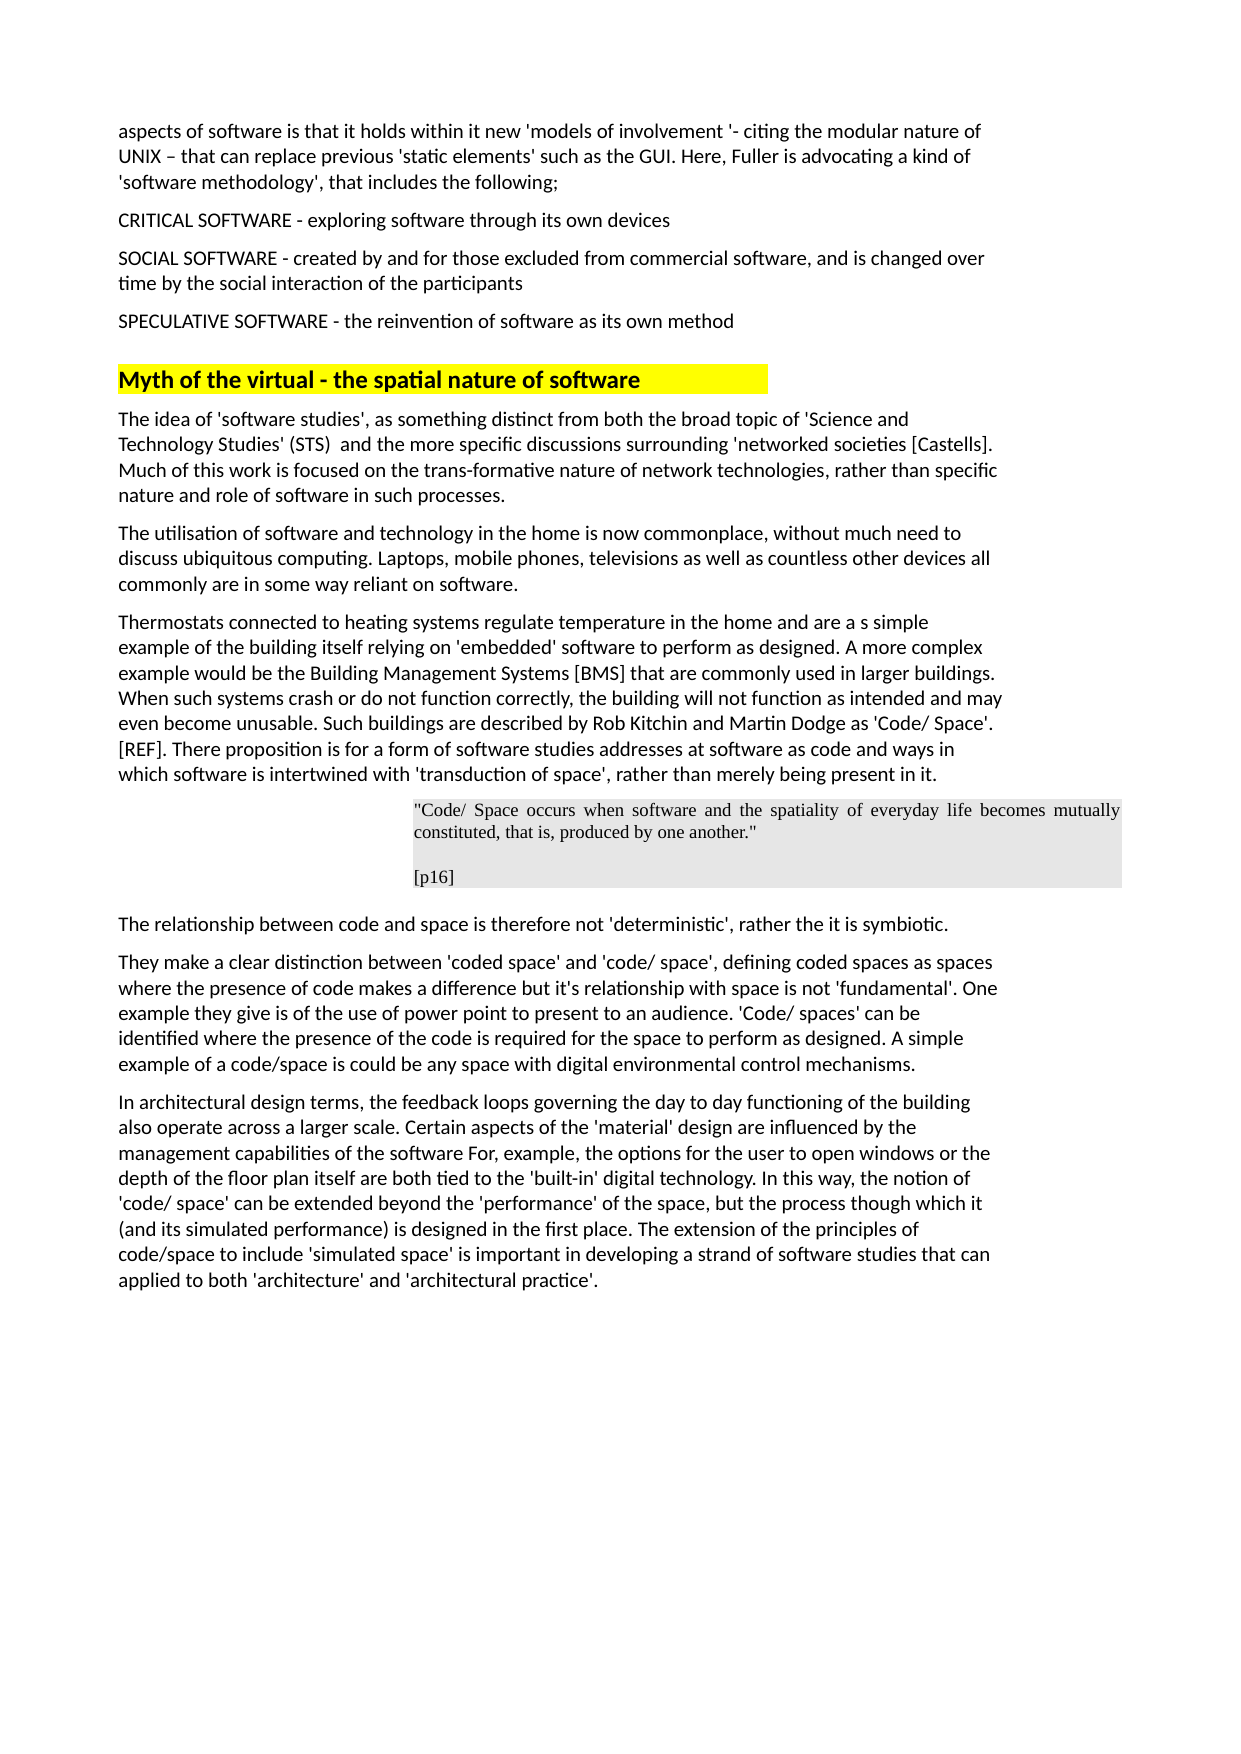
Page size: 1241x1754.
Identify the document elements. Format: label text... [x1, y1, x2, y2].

text SPECULATIVE SOFTWARE - the reinvention of software as its own method [118, 308, 1004, 333]
text The relationship between code and space is therefore not 'deterministic', rather the it is symbiotic. [118, 911, 1004, 937]
text [p16] [413, 866, 1122, 888]
text "Code/ Space occurs when software and the spatiality of everyday life becomes mutually constituted, that is, produced by one another." [413, 799, 1122, 842]
text aspects of software is that it holds within it new 'models of involvement '- citing the modular nature of UNIX – that can replace previous 'static elements' such as the GUI. Here, Fuller is advocating a kind of 'software methodology', that includes the following; [118, 118, 1004, 194]
text Thermostats connected to heating systems regulate temperature in the home and are a s simple example of the building itself relying on 'embedded' software to perform as designed. A more complex example would be the Building Management Systems [BMS] that are commonly used in larger buildings. When such systems crash or do not function correctly, the building will not function as intended and may even become unusable. Such buildings are described by Rob Kitchin and Martin Dodge as 'Code/ Space'. [REF]. There proposition is for a form of software studies addresses at software as code and ways in which software is intertwined with 'transduction of space', rather than merely being present in it. [118, 609, 1004, 787]
text The idea of 'software studies', as something distinct from both the broad topic of 'Science and Technology Studies' (STS) and the more specific discussions surrounding 'networked societies [Castells]. Much of this work is focused on the trans-formative nature of network technologies, rather than specific nature and role of software in such processes. [118, 406, 1004, 508]
text They make a clear distinction between 'coded space' and 'code/ space', defining coded spaces as spaces where the presence of code makes a difference but it's relationship with space is not 'fundamental'. One example they give is of the use of power point to present to an audience. 'Code/ spaces' can be identified where the presence of the code is required for the space to perform as designed. A simple example of a code/space is could be any space with digital environmental control mechanisms. [118, 949, 1004, 1076]
text In architectural design terms, the feedback loops governing the day to day functioning of the building also operate across a larger scale. Certain aspects of the 'material' design are influenced by the management capabilities of the software For, example, the options for the user to open windows or the depth of the floor plan itself are both tied to the 'built-in' digital technology. In this way, the notion of 'code/ space' can be extended beyond the 'performance' of the space, but the process though which it (and its simulated performance) is designed in the first place. The extension of the principles of code/space to include 'simulated space' is important in developing a strand of software studies that can applied to both 'architecture' and 'architectural practice'. [118, 1089, 1004, 1292]
text The utilisation of software and technology in the home is now commonplace, without much need to discuss ubiquitous computing. Laptops, mobile phones, televisions as well as countless other devices all commonly are in some way reliant on software. [118, 520, 1004, 596]
text CRITICAL SOFTWARE - exploring software through its own devices [118, 207, 1004, 232]
text SOCIAL SOFTWARE - created by and for those excluded from commercial software, and is changed over time by the social interaction of the participants [118, 245, 1004, 296]
subtitle Myth of the virtual - the spatial nature of software [118, 364, 768, 394]
